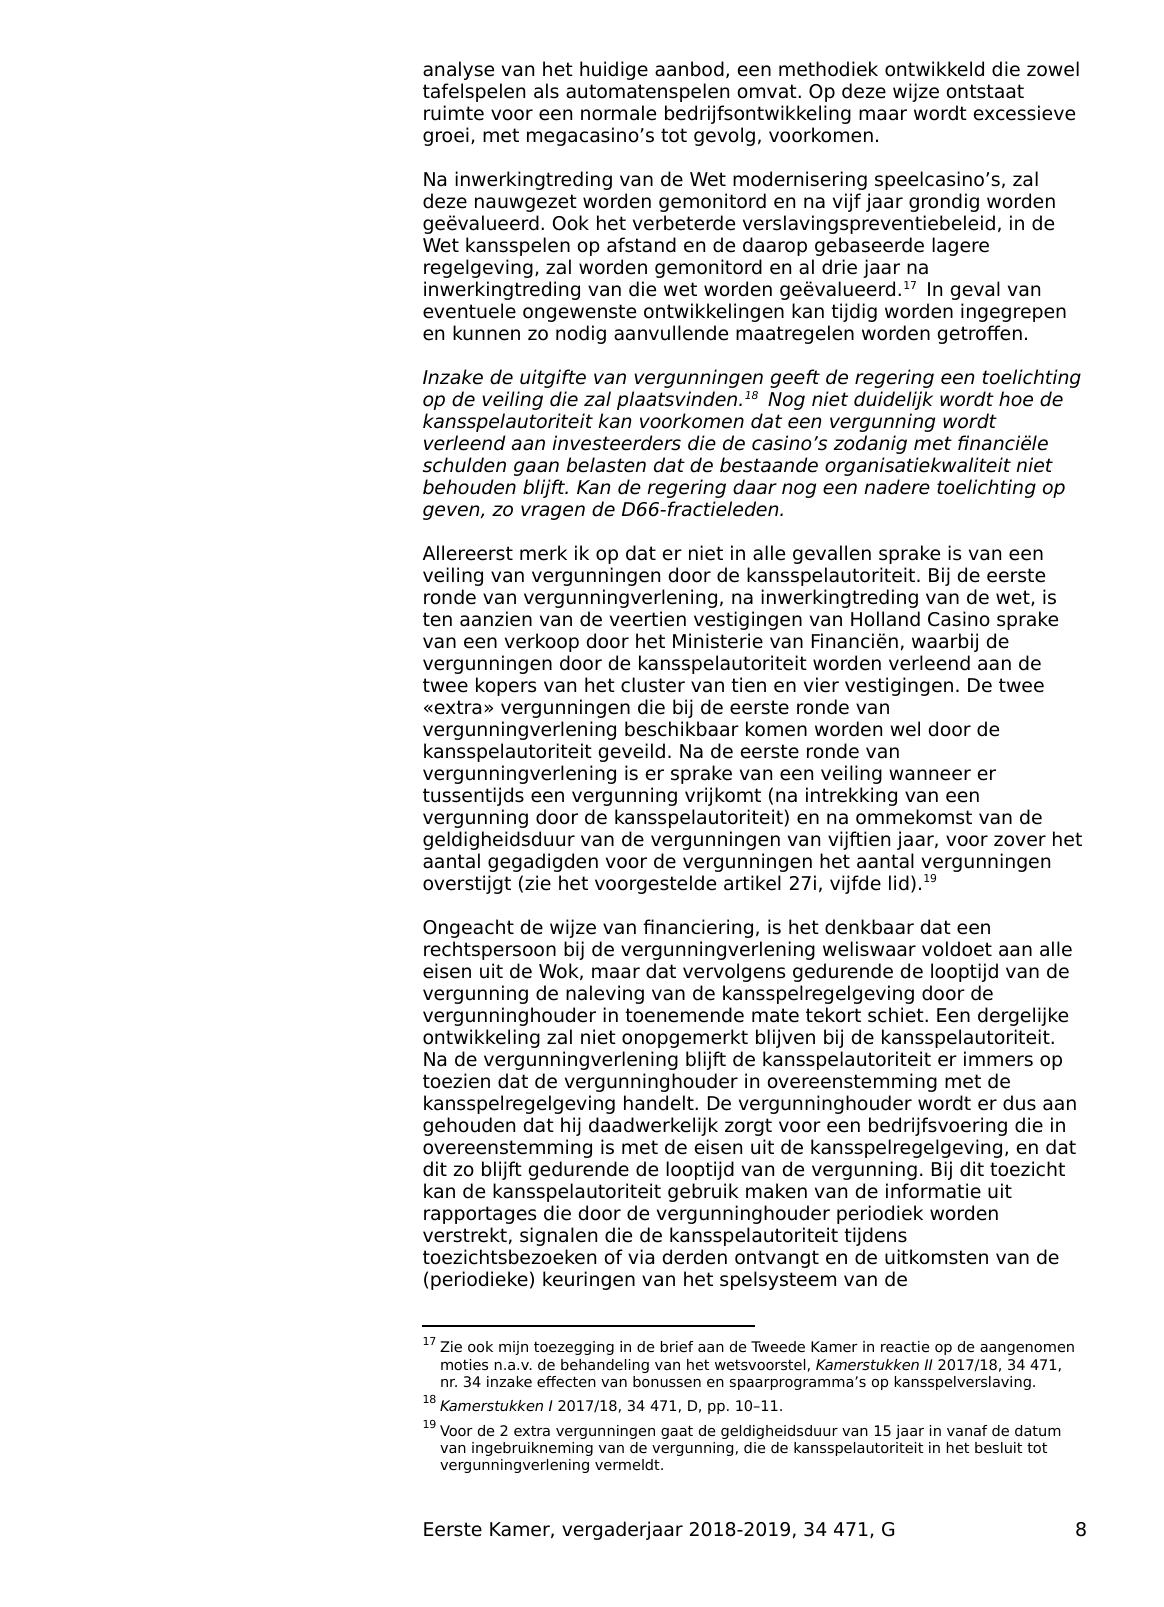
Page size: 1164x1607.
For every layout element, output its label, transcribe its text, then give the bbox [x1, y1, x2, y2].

text Zie ook mijn toezegging in de brief aan de Tweede Kamer in reactie op de aangenomen moties n.a.v. de behandeling van het wetsvoorstel, Kamerstukken II 2017/18, 34 471, nr. 34 inzake effecten van bonussen en spaarprogramma’s op kansspelverslaving. [422, 1335, 1087, 1391]
text Kamerstukken I 2017/18, 34 471, D, pp. 10–11. [422, 1393, 1087, 1416]
text Na inwerkingtreding van de Wet modernisering speelcasino’s, zal deze nauwgezet worden gemonitord en na vijf jaar grondig worden geëvalueerd. Ook het verbeterde verslavingspreventiebeleid, in de Wet kansspelen op afstand en de daarop gebaseerde lagere regelgeving, zal worden gemonitord en al drie jaar na inwerkingtreding van die wet worden geëvalueerd. In geval van eventuele ongewenste ontwikkelingen kan tijdig worden ingegrepen en kunnen zo nodig aanvullende maatregelen worden getroffen. [422, 169, 1087, 345]
text analyse van het huidige aanbod, een methodiek ontwikkeld die zowel tafelspelen als automatenspelen omvat. Op deze wijze ontstaat ruimte voor een normale bedrijfsontwikkeling maar wordt excessieve groei, met megacasino’s tot gevolg, voorkomen. [422, 59, 1087, 147]
text Voor de 2 extra vergunningen gaat de geldigheidsduur van 15 jaar in vanaf de datum van ingebruikneming van de vergunning, die de kansspelautoriteit in het besluit tot vergunningverlening vermeldt. [422, 1418, 1087, 1474]
text Allereerst merk ik op dat er niet in alle gevallen sprake is van een veiling van vergunningen door de kansspelautoriteit. Bij de eerste ronde van vergunningverlening, na inwerkingtreding van de wet, is ten aanzien van de veertien vestigingen van Holland Casino sprake van een verkoop door het Ministerie van Financiën, waarbij de vergunningen door de kansspelautoriteit worden verleend aan de twee kopers van het cluster van tien en vier vestigingen. De twee «extra» vergunningen die bij de eerste ronde van vergunningverlening beschikbaar komen worden wel door de kansspelautoriteit geveild. Na de eerste ronde van vergunningverlening is er sprake van een veiling wanneer er tussentijds een vergunning vrijkomt (na intrekking van een vergunning door de kansspelautoriteit) en na ommekomst van de geldigheidsduur van de vergunningen van vijftien jaar, voor zover het aantal gegadigden voor de vergunningen het aantal vergunningen overstijgt (zie het voorgestelde artikel 27i, vijfde lid). [422, 543, 1087, 895]
text Ongeacht de wijze van financiering, is het denkbaar dat een rechtspersoon bij de vergunningverlening weliswaar voldoet aan alle eisen uit de Wok, maar dat vervolgens gedurende de looptijd van de vergunning de naleving van de kansspelregelgeving door de vergunninghouder in toenemende mate tekort schiet. Een dergelijke ontwikkeling zal niet onopgemerkt blijven bij de kansspelautoriteit. Na de vergunningverlening blijft de kansspelautoriteit er immers op toezien dat de vergunninghouder in overeenstemming met de kansspelregelgeving handelt. De vergunninghouder wordt er dus aan gehouden dat hij daadwerkelijk zorgt voor een bedrijfsvoering die in overeenstemming is met de eisen uit de kansspelregelgeving, en dat dit zo blijft gedurende de looptijd van de vergunning. Bij dit toezicht kan de kansspelautoriteit gebruik maken van de informatie uit rapportages die door de vergunninghouder periodiek worden verstrekt, signalen die de kansspelautoriteit tijdens toezichtsbezoeken of via derden ontvangt en de uitkomsten van de (periodieke) keuringen van het spelsysteem van de [422, 917, 1087, 1291]
text Inzake de uitgifte van vergunningen geeft de regering een toelichting op de veiling die zal plaatsvinden. Nog niet duidelijk wordt hoe de kansspelautoriteit kan voorkomen dat een vergunning wordt verleend aan investeerders die de casino’s zodanig met financiële schulden gaan belasten dat de bestaande organisatiekwaliteit niet behouden blijft. Kan de regering daar nog een nadere toelichting op geven, zo vragen de D66-fractieleden. [422, 367, 1087, 521]
